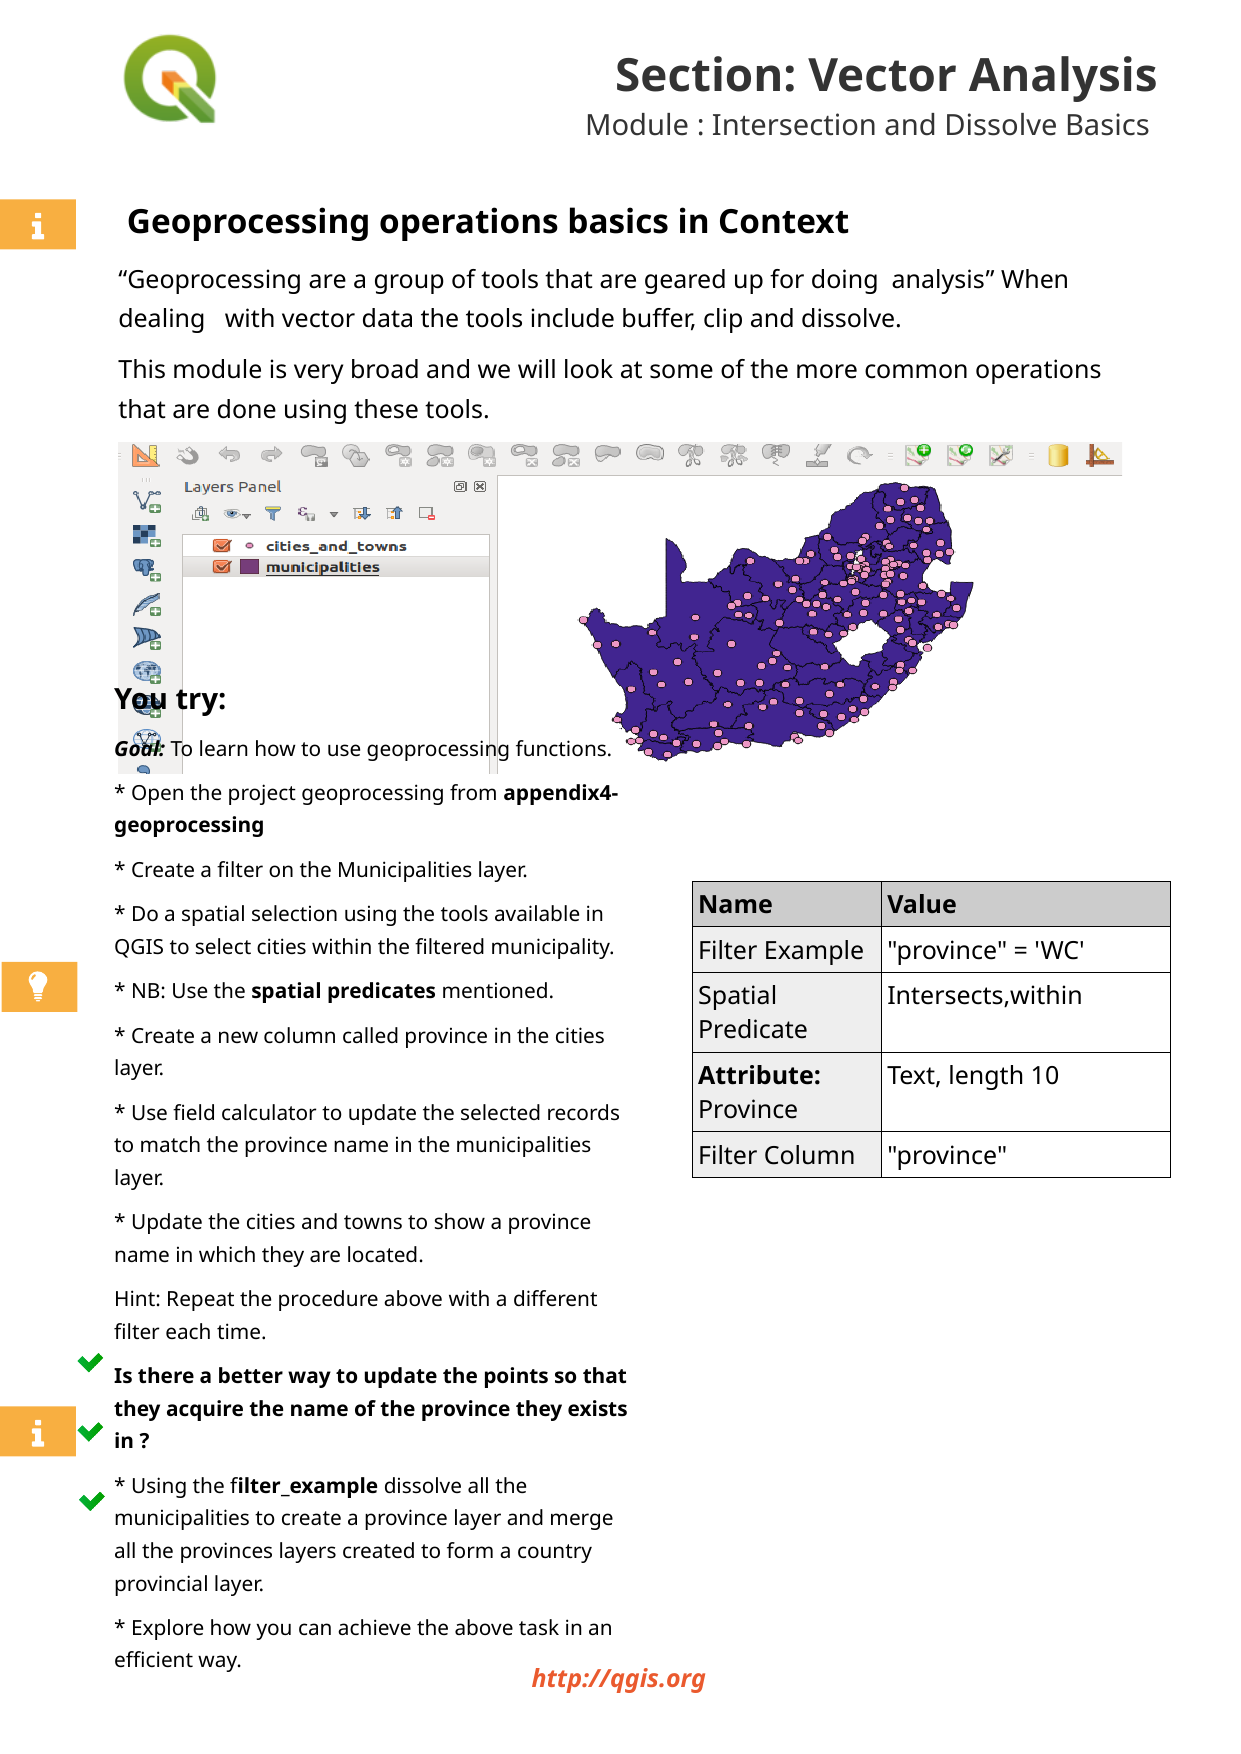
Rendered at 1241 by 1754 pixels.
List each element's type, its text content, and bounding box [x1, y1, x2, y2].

table_cell Intersects,within [882, 973, 1170, 1052]
table_cell "province" [882, 1132, 1170, 1177]
text “Geoprocessing are a group of tools that are geared up for doing analysis” When dealing with vector data the tools include buffer, clip and dissolve. [118, 262, 1122, 335]
table_header Value [882, 882, 1170, 926]
table_cell Filter Column [693, 1132, 881, 1177]
table_cell Filter Example [693, 927, 881, 972]
table_cell Text, length 10 [882, 1053, 1170, 1131]
table_cell Attribute: Province [693, 1053, 881, 1131]
picture [122, 31, 218, 127]
table_header Name [693, 882, 881, 926]
table_cell "province" = 'WC' [882, 927, 1170, 972]
table_cell Spatial Predicate [693, 973, 881, 1052]
picture [118, 442, 1123, 774]
text This module is very broad and we will look at some of the more common operations that are done using these tools. [118, 352, 1122, 425]
subtitle Geoprocessing operations basics in Context [118, 198, 1122, 243]
